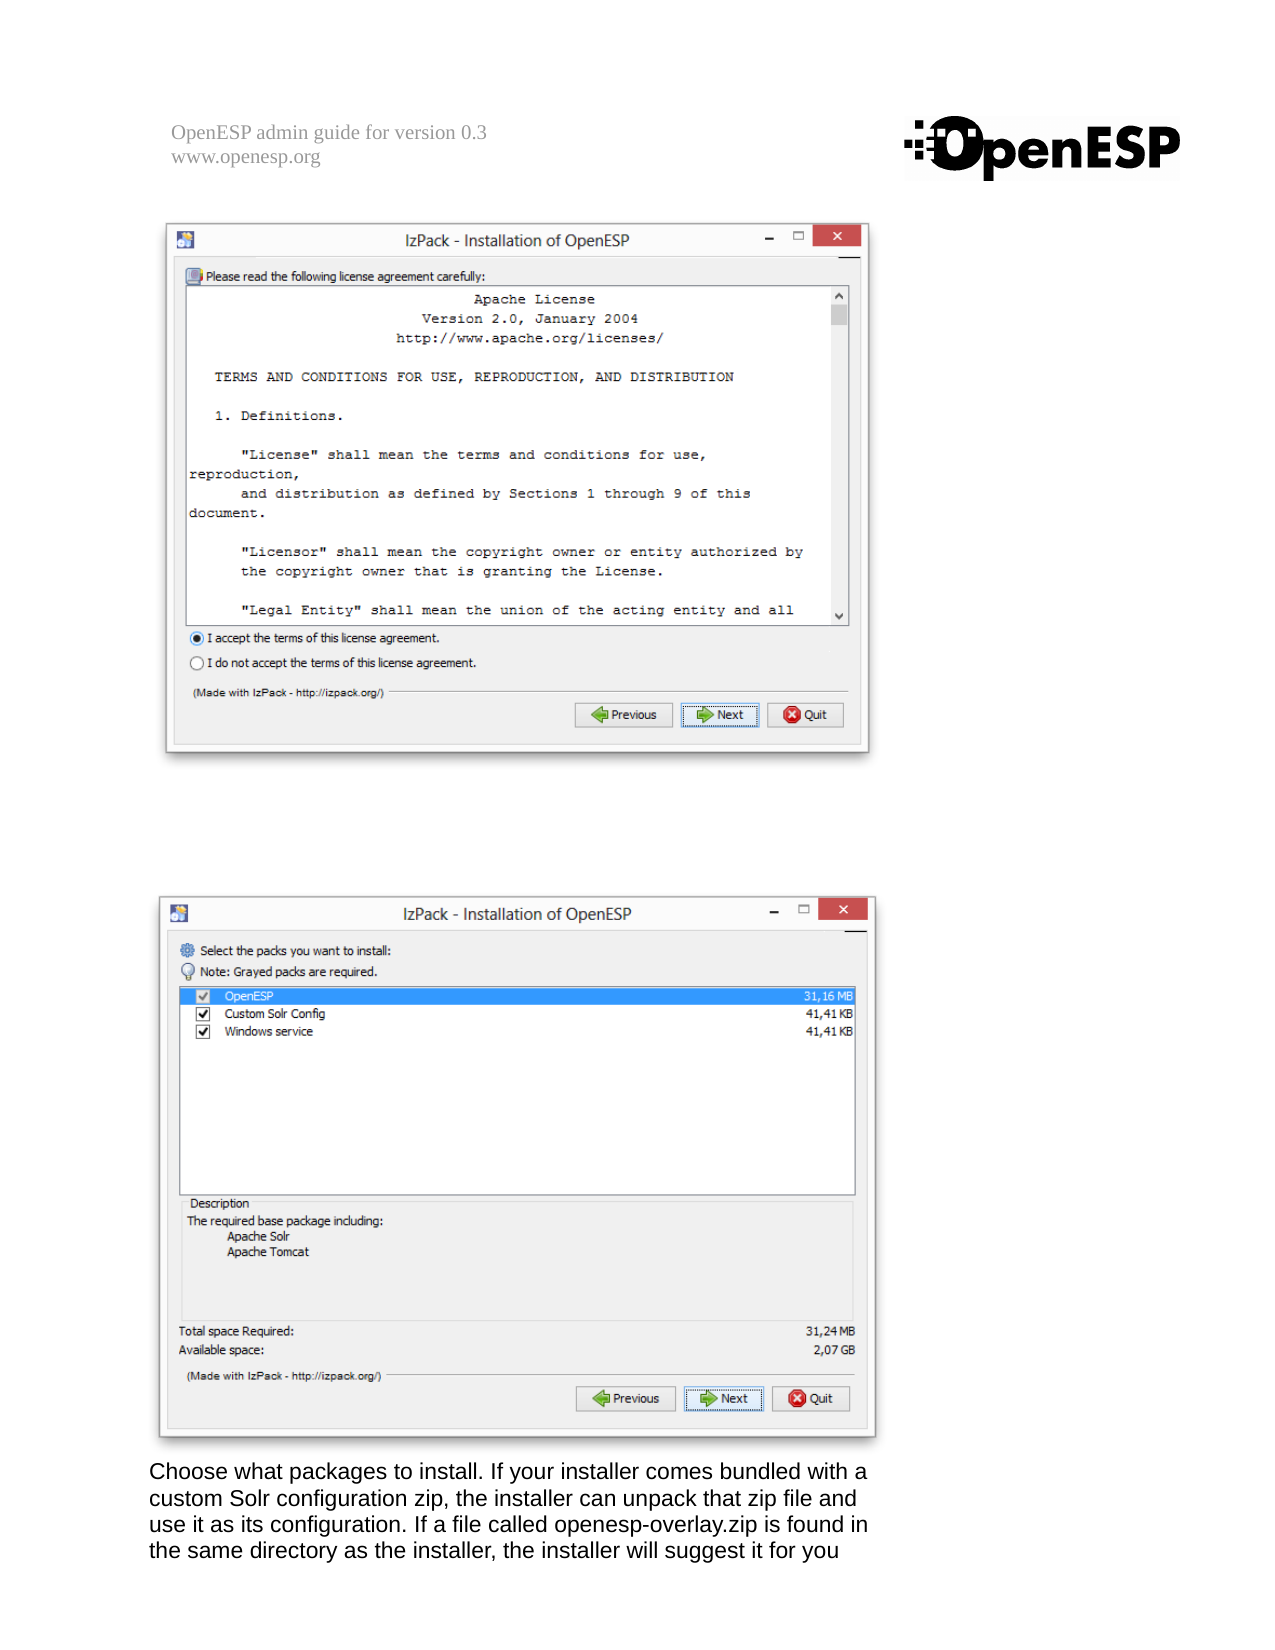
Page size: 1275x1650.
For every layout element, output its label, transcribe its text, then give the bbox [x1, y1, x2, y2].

table_cell Choose what packages to install. If your installer comes bundled with a custom Solr configuration zip, the installer can unpack that zip file and use it as its configuration. If a file called openesp-overlay.zip is found in the same directory as the installer, the installer will suggest it for you [149, 850, 885, 1564]
table_cell [149, 210, 885, 850]
